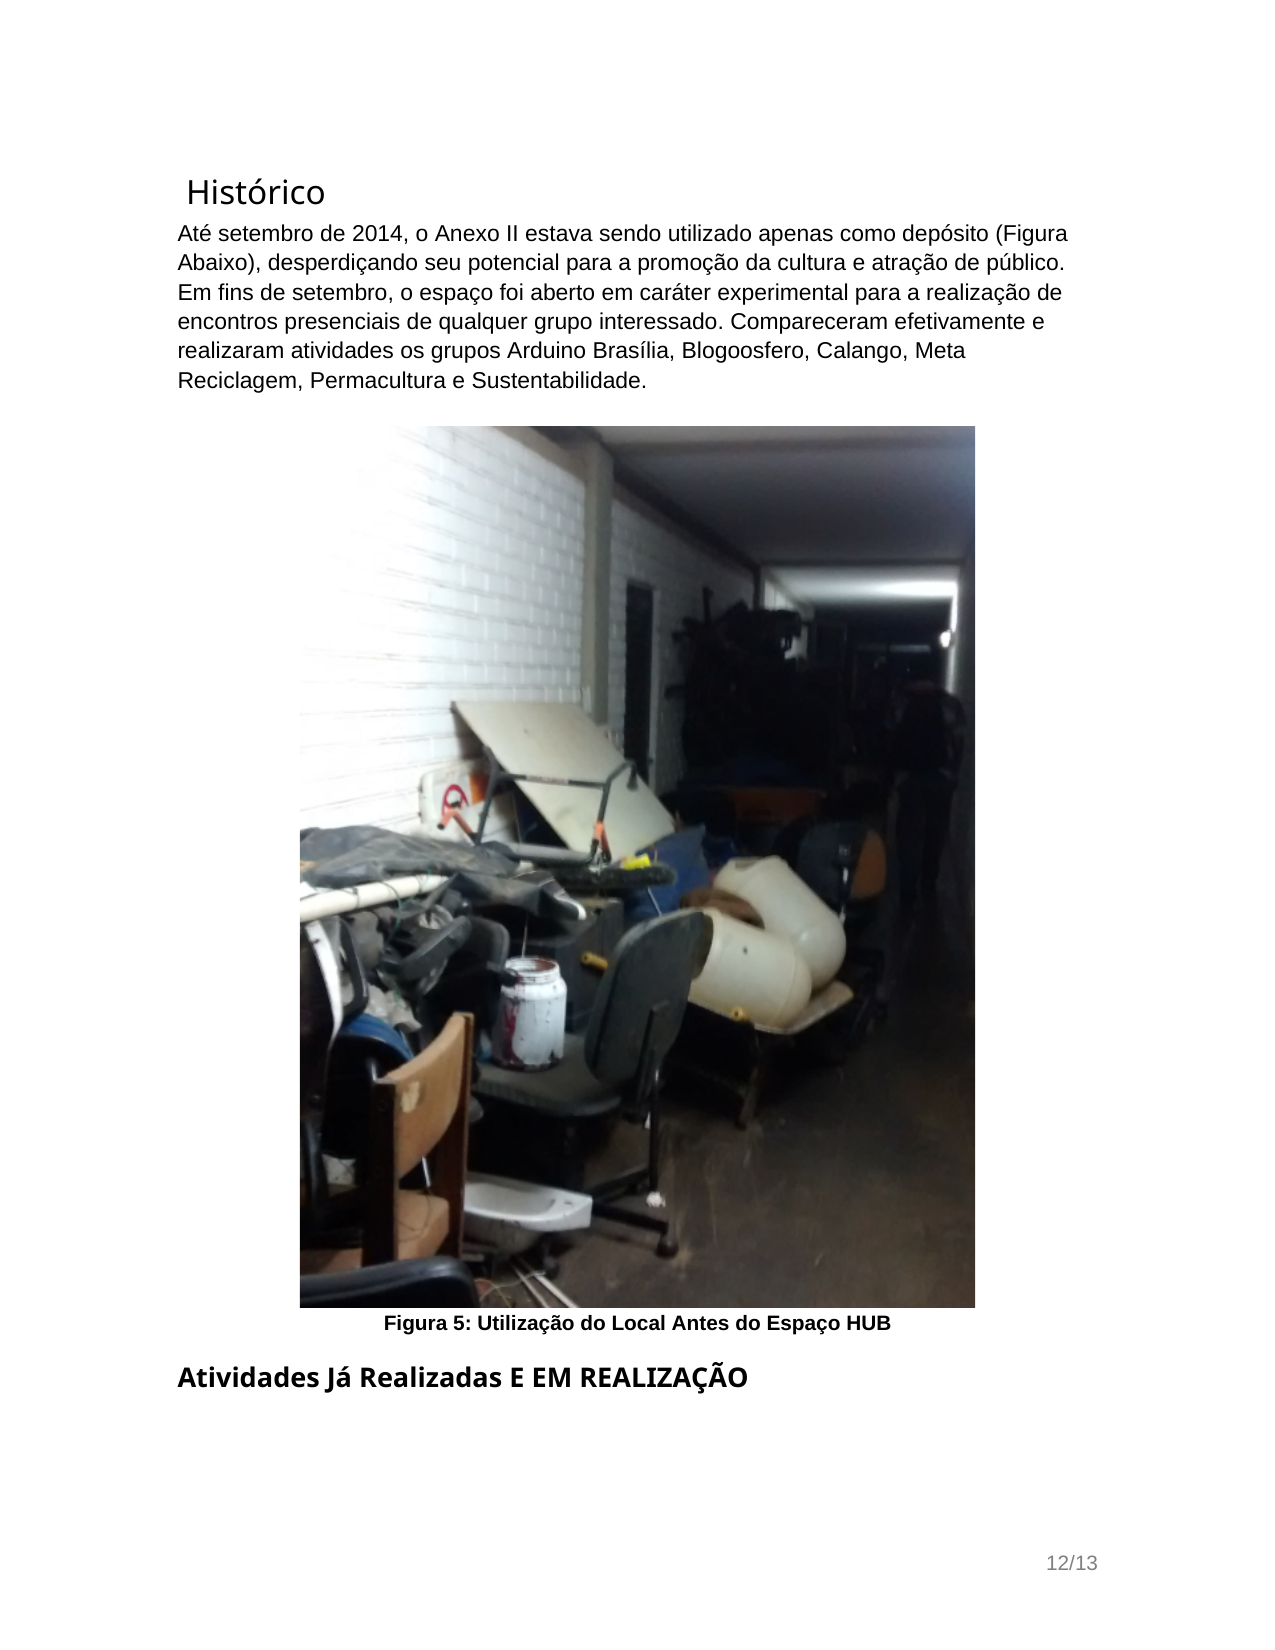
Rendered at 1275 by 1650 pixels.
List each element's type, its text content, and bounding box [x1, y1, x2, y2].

picture [299, 426, 976, 1308]
subtitle Atividades Já Realizadas E EM REALIZAÇÃO [177, 1359, 1098, 1396]
text Até setembro de 2014, o Anexo II estava sendo utilizado apenas como depósito (Figura Abaixo), desperdiçando seu potencial para a promoção da cultura e atração de público. Em fins de setembro, o espaço foi aberto em caráter experimental para a realização de encontros presenciais de qualquer grupo interessado. Compareceram efetivamente e realizaram atividades os grupos Arduino Brasília, Blogoosfero, Calango, Meta Reciclagem, Permacultura e Sustentabilidade. [177, 221, 1098, 393]
subtitle Histórico [177, 168, 1098, 214]
text Figura 5: Utilização do Local Antes do Espaço HUB [177, 1311, 1098, 1334]
